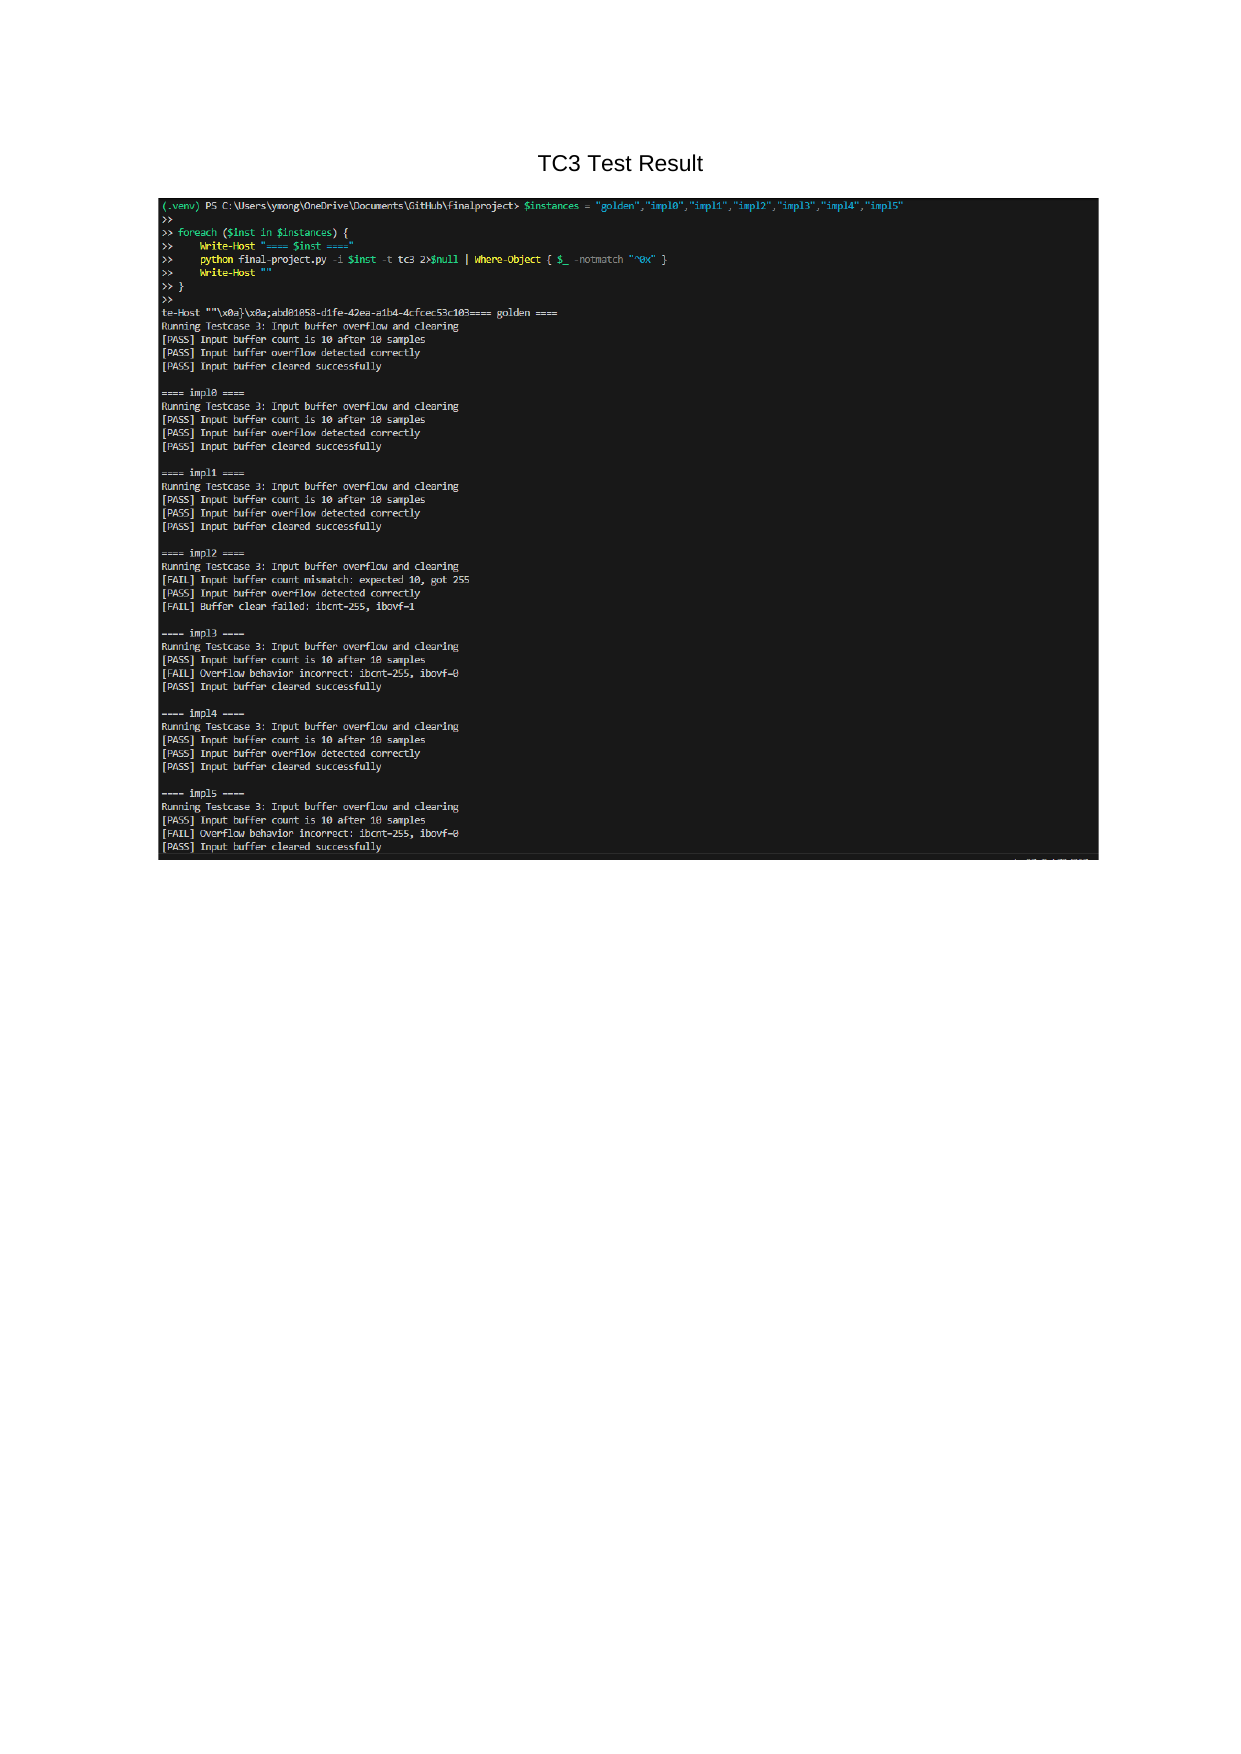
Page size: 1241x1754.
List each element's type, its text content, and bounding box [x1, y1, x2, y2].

text TC3 Test Result [150, 150, 1090, 176]
picture [158, 198, 1099, 860]
